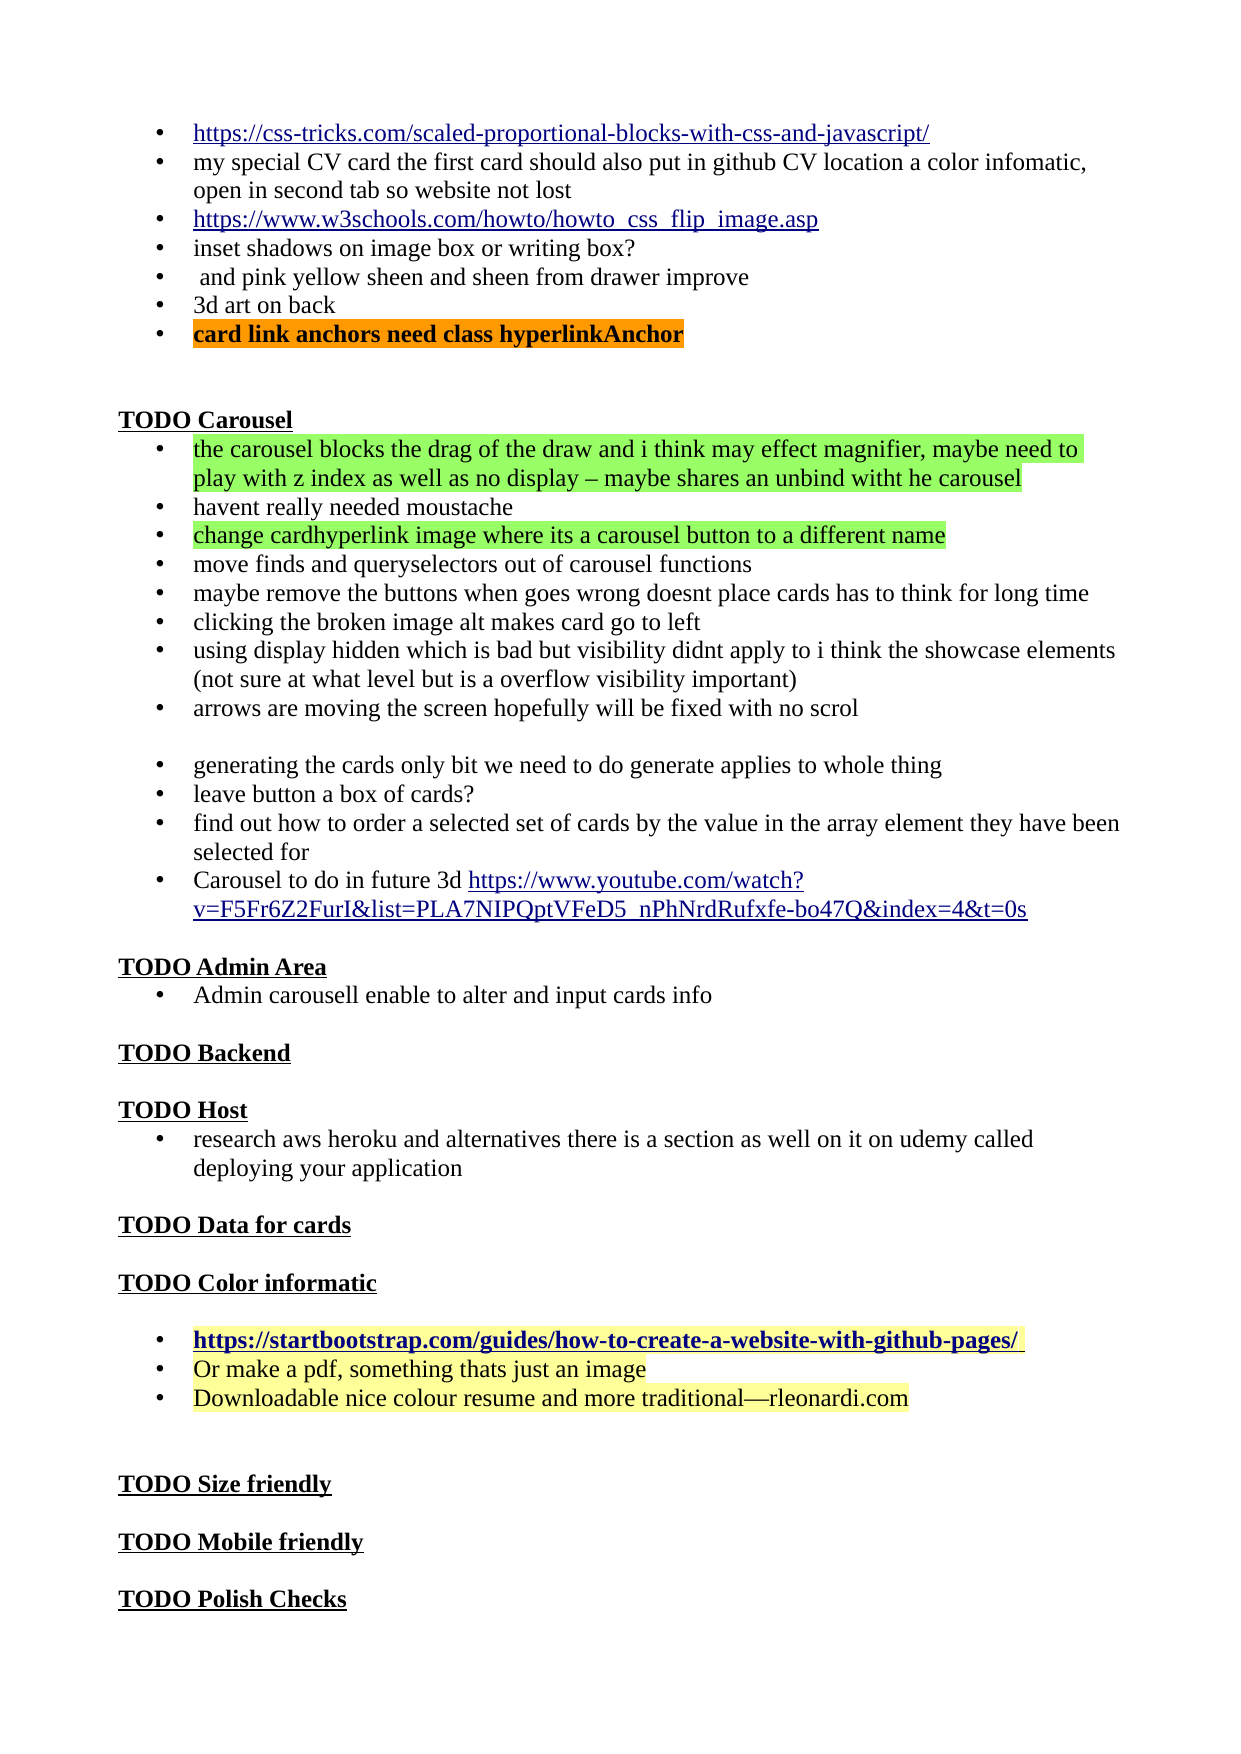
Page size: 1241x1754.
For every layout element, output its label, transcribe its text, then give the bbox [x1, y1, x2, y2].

list using display hidden which is bad but visibility didnt apply to i think the showcase elements (not sure at what level but is a overflow visibility important) [156, 636, 1122, 693]
list change cardhyperlink image where its a carousel button to a different name [156, 521, 1122, 549]
list clicking the broken image alt makes card go to left [156, 607, 1122, 636]
list move finds and queryselectors out of carousel functions [156, 549, 1122, 578]
list leave button a box of cards? [156, 779, 1122, 808]
list and pink yellow sheen and sheen from drawer improve [156, 262, 1122, 291]
list https://startbootstrap.com/guides/how-to-create-a-website-with-github-pages/ [156, 1326, 1122, 1354]
text TODO Data for cards [118, 1211, 1122, 1239]
text TODO Carousel [118, 406, 1122, 434]
list research aws heroku and alternatives there is a section as well on it on udemy called deploying your application [156, 1124, 1122, 1182]
list Carousel to do in future 3d https://www.youtube.com/watch?v=F5Fr6Z2FurI&list=PLA7NIPQptVFeD5_nPhNrdRufxfe-bo47Q&index=4&t=0s [156, 866, 1122, 923]
list the carousel blocks the drag of the draw and i think may effect magnifier, maybe need to play with z index as well as no display – maybe shares an unbind witht he carousel [156, 434, 1122, 492]
list havent really needed moustache [156, 492, 1122, 521]
list Downloadable nice colour resume and more traditional—rleonardi.com [156, 1383, 1122, 1412]
list Admin carousell enable to alter and input cards info [156, 981, 1122, 1009]
list 3d art on back [156, 291, 1122, 319]
list find out how to order a selected set of cards by the value in the array element they have been selected for [156, 808, 1122, 866]
text TODO Host [118, 1096, 1122, 1124]
list maybe remove the buttons when goes wrong doesnt place cards has to think for long time [156, 578, 1122, 607]
list my special CV card the first card should also put in github CV location a color infomatic, open in second tab so website not lost [156, 147, 1122, 204]
list arrows are moving the screen hopefully will be fixed with no scrol [156, 693, 1122, 722]
text TODO Size friendly [118, 1469, 1122, 1498]
list https://css-tricks.com/scaled-proportional-blocks-with-css-and-javascript/ [156, 118, 1122, 147]
text TODO Admin Area [118, 952, 1122, 981]
text TODO Polish Checks [118, 1584, 1122, 1613]
list card link anchors need class hyperlinkAnchor [156, 319, 1122, 348]
text TODO Color informatic [118, 1268, 1122, 1297]
text TODO Mobile friendly [118, 1527, 1122, 1556]
list inset shadows on image box or writing box? [156, 233, 1122, 262]
list Or make a pdf, something thats just an image [156, 1354, 1122, 1383]
list generating the cards only bit we need to do generate applies to whole thing [156, 751, 1122, 779]
text TODO Backend [118, 1038, 1122, 1067]
list https://www.w3schools.com/howto/howto_css_flip_image.asp [156, 204, 1122, 233]
